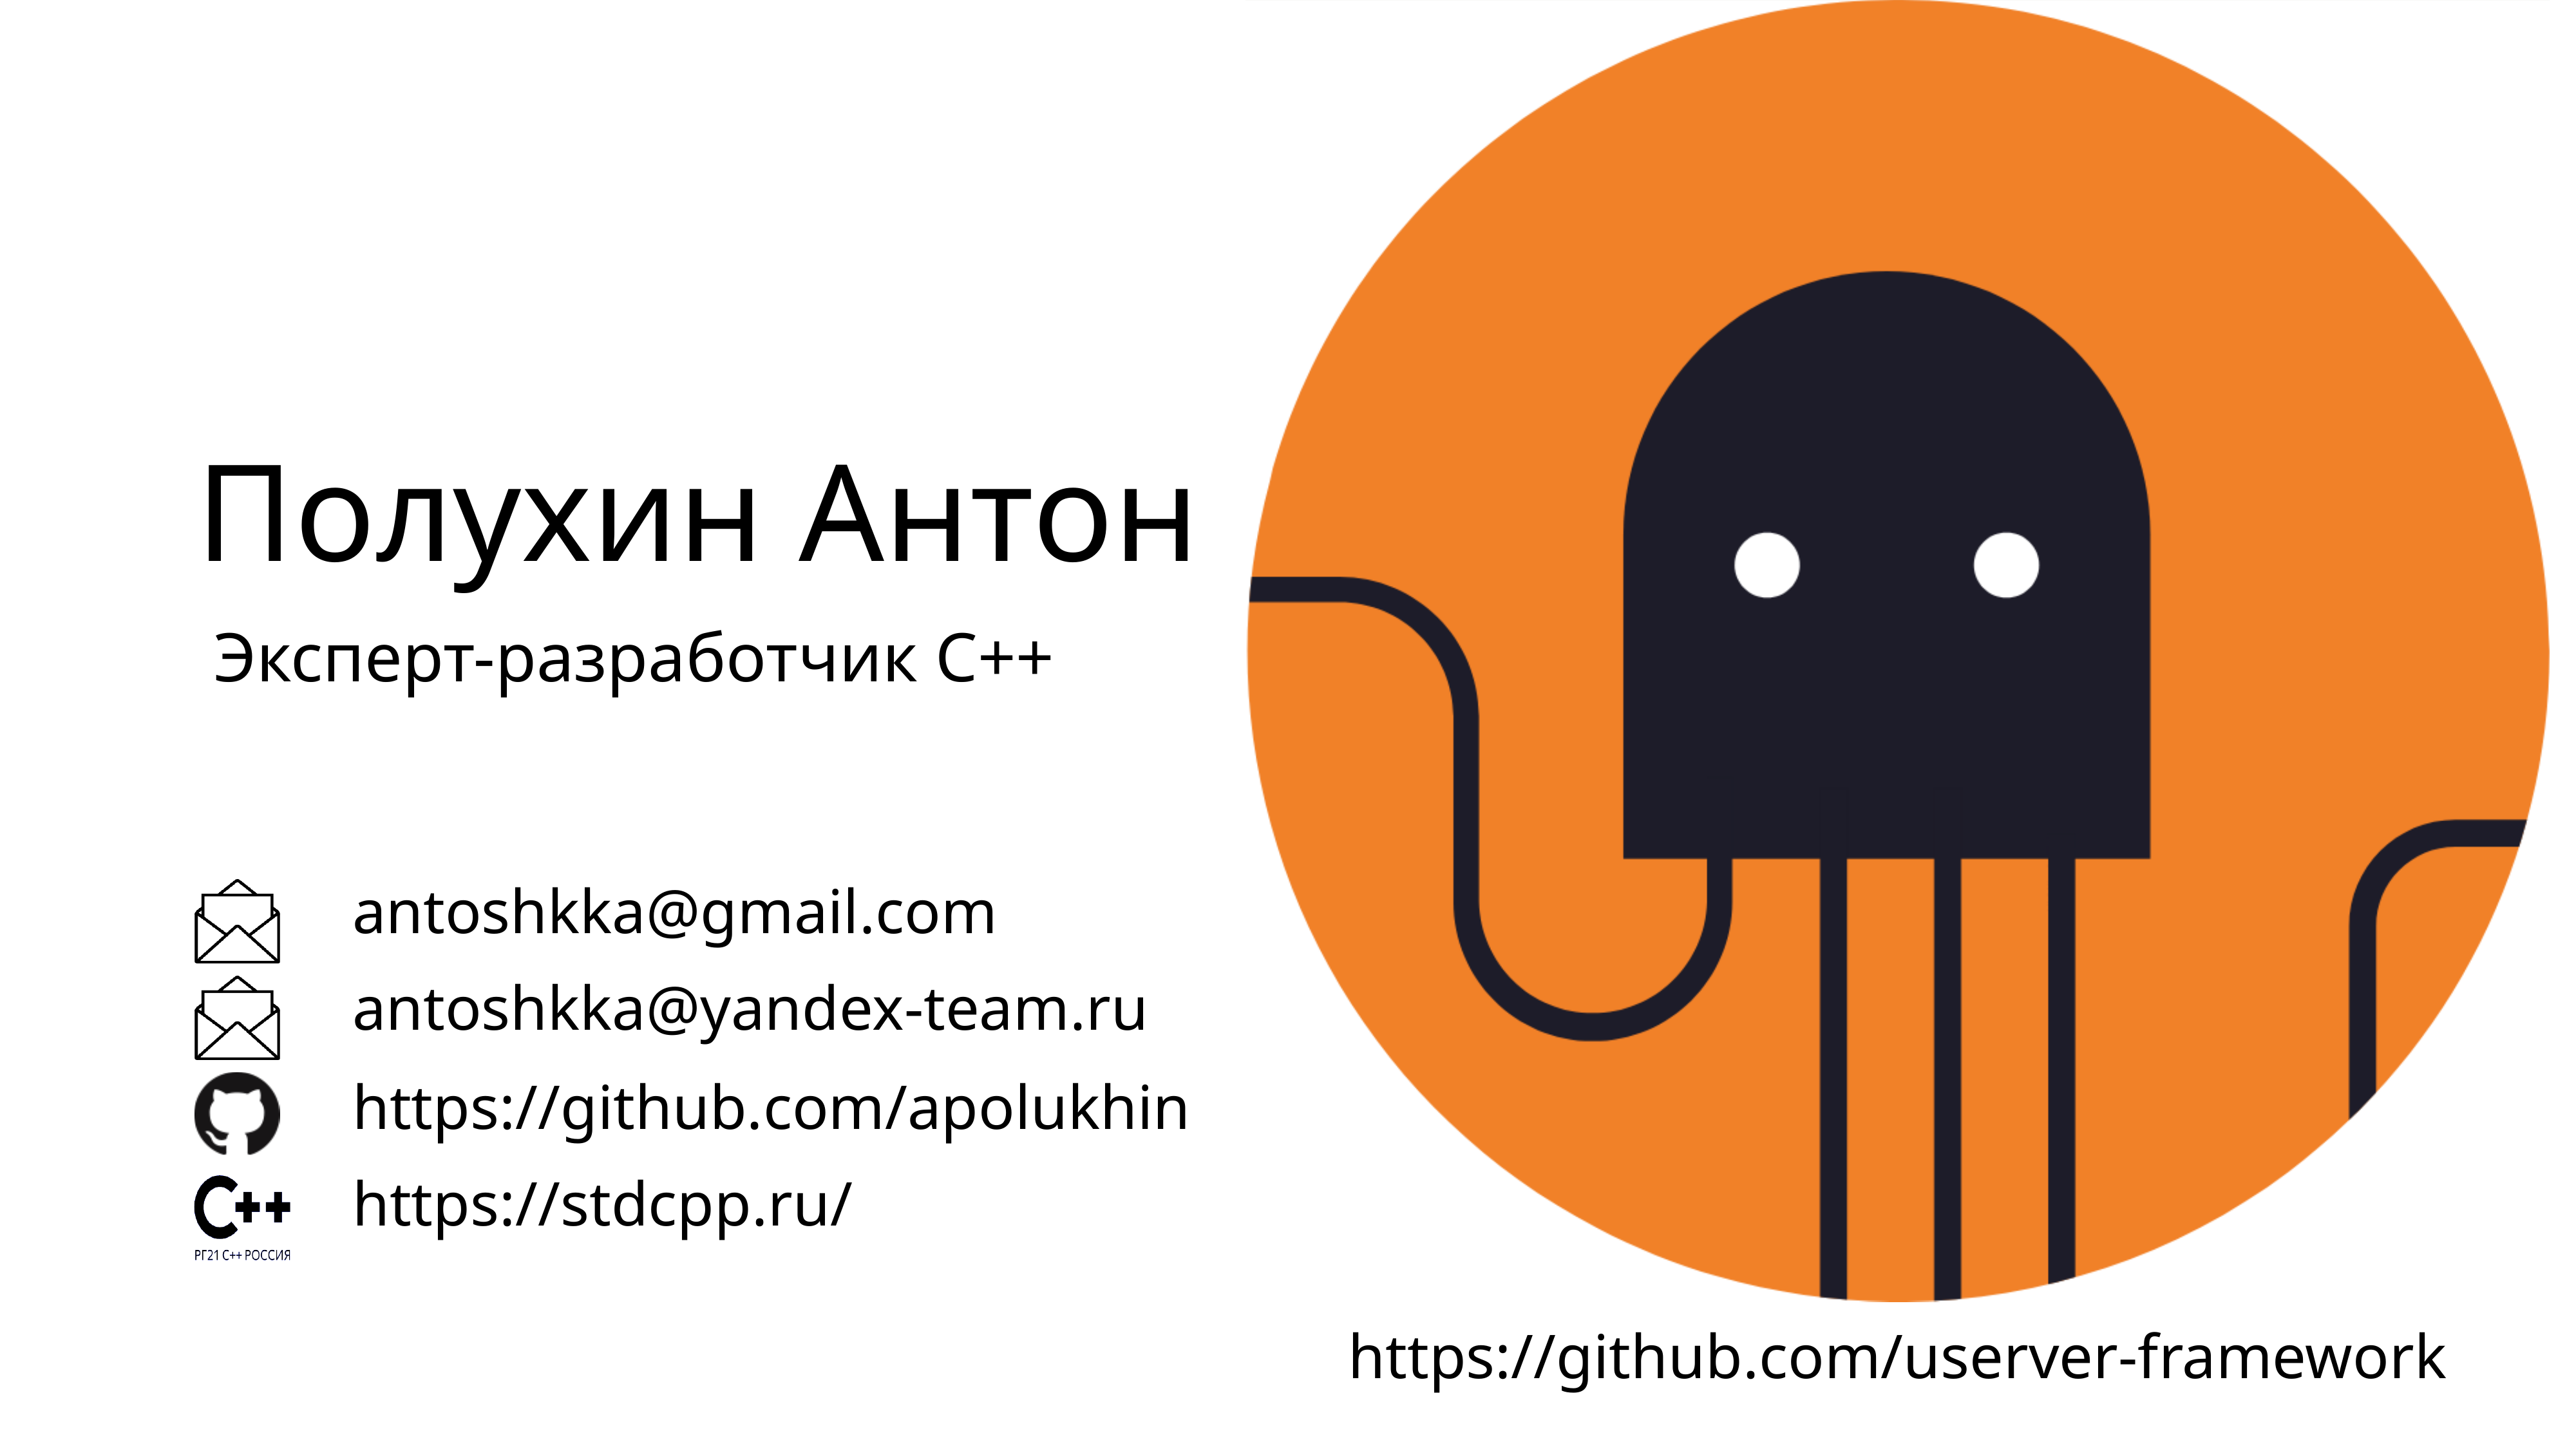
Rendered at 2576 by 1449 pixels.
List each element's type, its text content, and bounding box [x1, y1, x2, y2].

picture [194, 878, 280, 963]
list Эксперт-разработчик C++ [167, 614, 1801, 735]
picture [194, 975, 280, 1060]
list https://stdcpp.ru/ [343, 1173, 1388, 1240]
list https://github.com/apolukhin [343, 1077, 1388, 1144]
title Полухин Антон [187, 440, 1824, 619]
picture [172, 1072, 312, 1287]
list https://github.com/userver-framework [1255, 1326, 2541, 1392]
picture [1245, 0, 2550, 1302]
list antoshkka@yandex-team.ru [343, 980, 1388, 1042]
list antoshkka@gmail.com [343, 881, 1388, 948]
